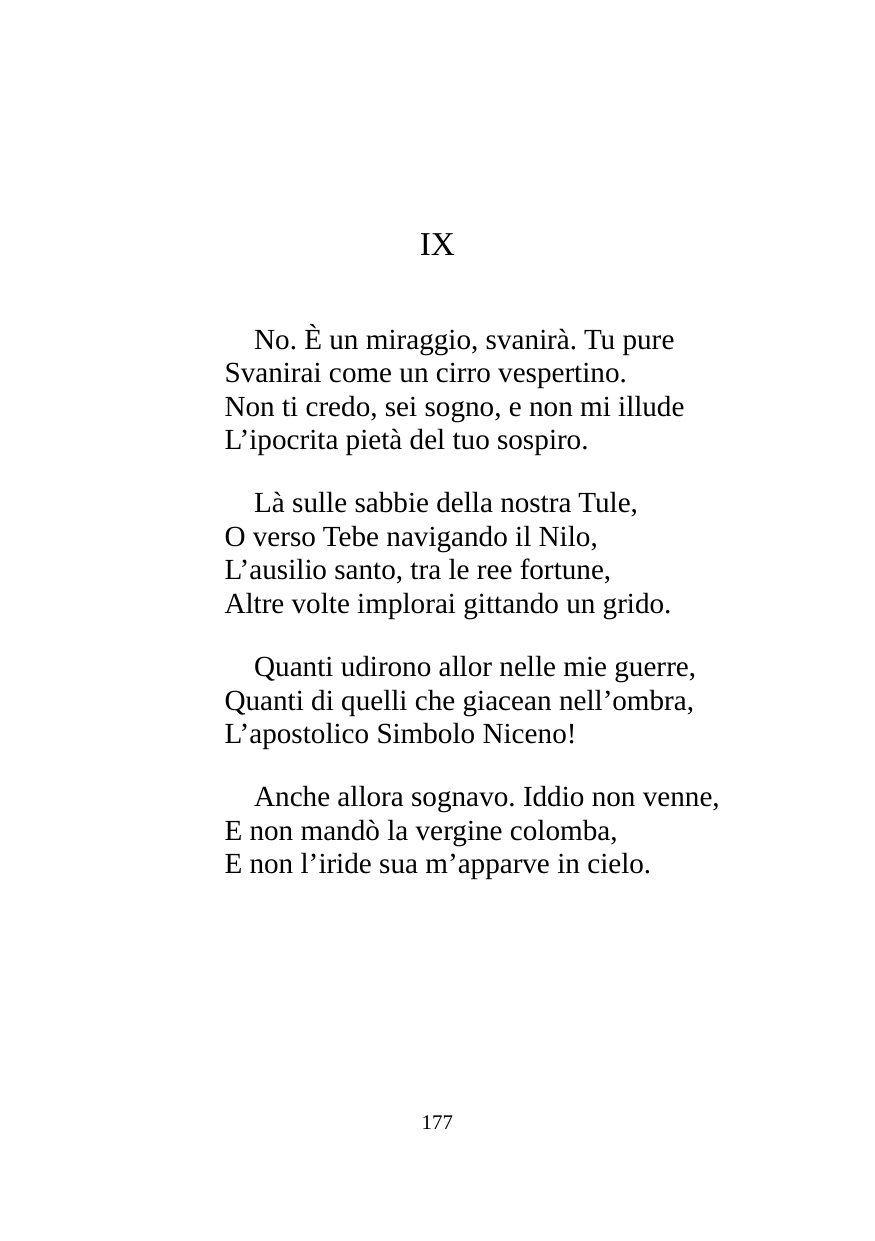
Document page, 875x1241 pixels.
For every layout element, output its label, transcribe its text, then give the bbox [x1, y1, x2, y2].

subtitle IX [106, 224, 768, 263]
text Anche allora sognavo. Iddio non venne, [224, 779, 768, 813]
text Non ti credo, sei sogno, e non mi illude [224, 389, 768, 422]
text Altre volte implorai gittando un grido. [224, 586, 768, 619]
text No. È un miraggio, svanirà. Tu pure [224, 322, 768, 355]
text Quanti di quelli che giacean nell’ombra, [224, 683, 768, 716]
text Quanti udirono allor nelle mie guerre, [224, 649, 768, 683]
text E non l’iride sua m’apparve in cielo. [224, 846, 768, 880]
text Là sulle sabbie della nostra Tule, [224, 485, 768, 519]
text L’ausilio santo, tra le ree fortune, [224, 552, 768, 586]
text L’ipocrita pietà del tuo sospiro. [224, 422, 768, 456]
text Svanirai come un cirro vespertino. [224, 355, 768, 389]
text E non mandò la vergine colomba, [224, 813, 768, 846]
text O verso Tebe navigando il Nilo, [224, 519, 768, 552]
text L’apostolico Simbolo Niceno! [224, 716, 768, 750]
